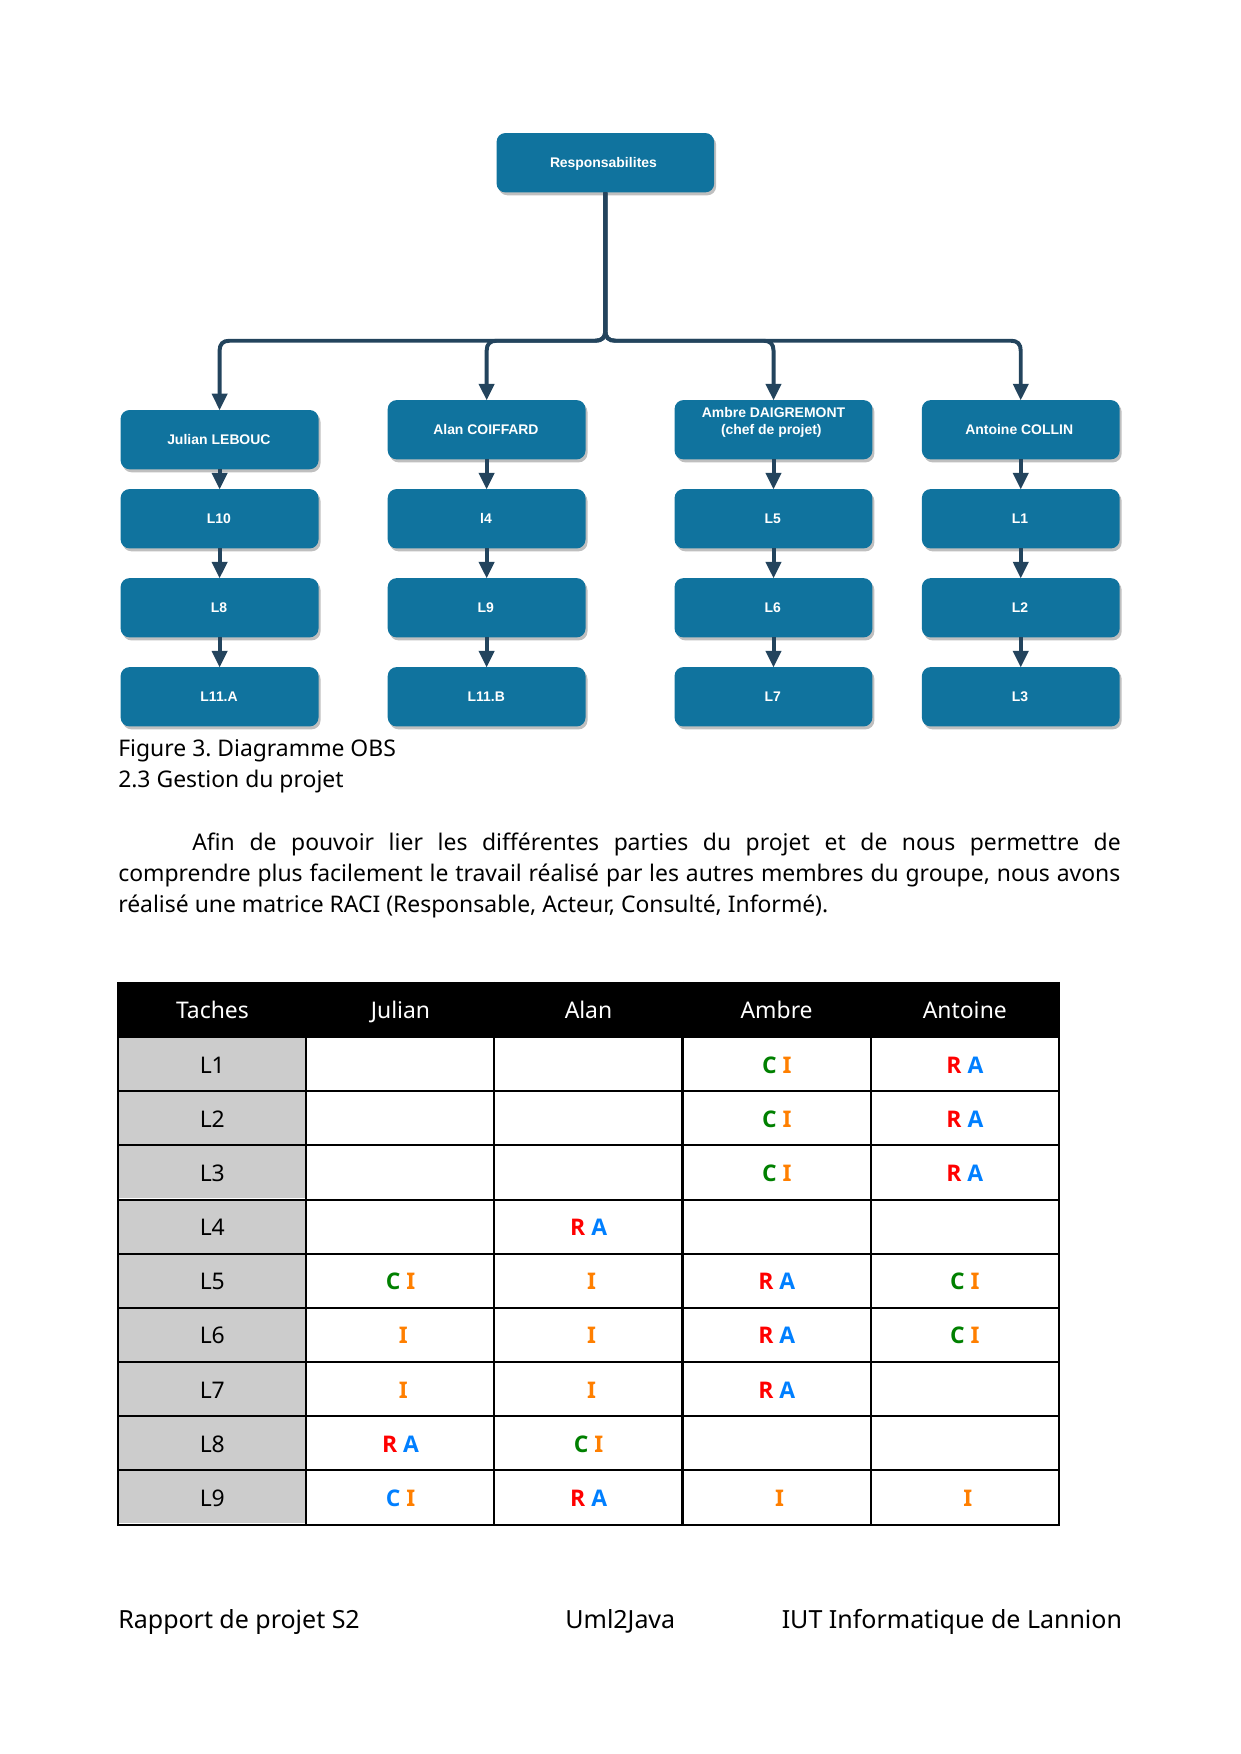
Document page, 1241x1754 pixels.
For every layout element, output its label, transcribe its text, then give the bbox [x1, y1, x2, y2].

table_cell [307, 1092, 493, 1144]
table_cell L5 [119, 1255, 305, 1307]
table_cell R A [495, 1471, 681, 1523]
text Afin de pouvoir lier les différentes parties du projet et de nous permettre de comprendre plus facilement le travail réalisé par les autres membres du groupe, nous avons réalisé une matrice RACI (Responsable, Acteur, Consulté, Informé). [118, 826, 1122, 919]
table_cell L4 [119, 1201, 305, 1253]
table_header Ambre [684, 984, 870, 1036]
table_cell I [307, 1363, 493, 1415]
table_cell I [684, 1471, 870, 1523]
table_cell [684, 1201, 870, 1253]
table_cell [872, 1363, 1058, 1415]
table_cell [307, 1038, 493, 1090]
table_cell L9 [119, 1471, 305, 1523]
table_header Taches [119, 984, 305, 1036]
table_cell L6 [119, 1309, 305, 1361]
text Figure 3. Diagramme OBS [118, 118, 1122, 763]
table_cell L8 [119, 1417, 305, 1469]
table_cell C I [495, 1417, 681, 1469]
table_cell I [872, 1471, 1058, 1523]
table_cell C I [684, 1038, 870, 1090]
table_header Julian [307, 984, 493, 1036]
table_cell I [307, 1309, 493, 1361]
table_cell R A [307, 1417, 493, 1469]
table_cell R A [495, 1201, 681, 1253]
table_cell [495, 1092, 681, 1144]
table_cell I [495, 1363, 681, 1415]
table_cell C I [307, 1255, 493, 1307]
table_header Antoine [872, 984, 1058, 1036]
table_cell C I [872, 1309, 1058, 1361]
table_cell L3 [119, 1146, 305, 1198]
table_cell R A [684, 1363, 870, 1415]
table_cell I [495, 1309, 681, 1361]
table_cell I [495, 1255, 681, 1307]
table_cell R A [872, 1146, 1058, 1198]
table_cell C I [872, 1255, 1058, 1307]
table_cell L2 [119, 1092, 305, 1144]
table_cell [495, 1038, 681, 1090]
table_cell [307, 1146, 493, 1198]
table_cell C I [307, 1471, 493, 1523]
table_cell [684, 1417, 870, 1469]
text 2.3 Gestion du projet [118, 763, 1122, 794]
table_cell [495, 1146, 681, 1198]
table_header Alan [495, 984, 681, 1036]
table_cell R A [872, 1038, 1058, 1090]
table_cell C I [684, 1092, 870, 1144]
table_cell R A [872, 1092, 1058, 1144]
table_cell R A [684, 1309, 870, 1361]
table_cell L7 [119, 1363, 305, 1415]
table_cell C I [684, 1146, 870, 1198]
table_cell [872, 1417, 1058, 1469]
table_cell R A [684, 1255, 870, 1307]
table_cell [872, 1201, 1058, 1253]
table_cell [307, 1201, 493, 1253]
table_cell L1 [119, 1038, 305, 1090]
